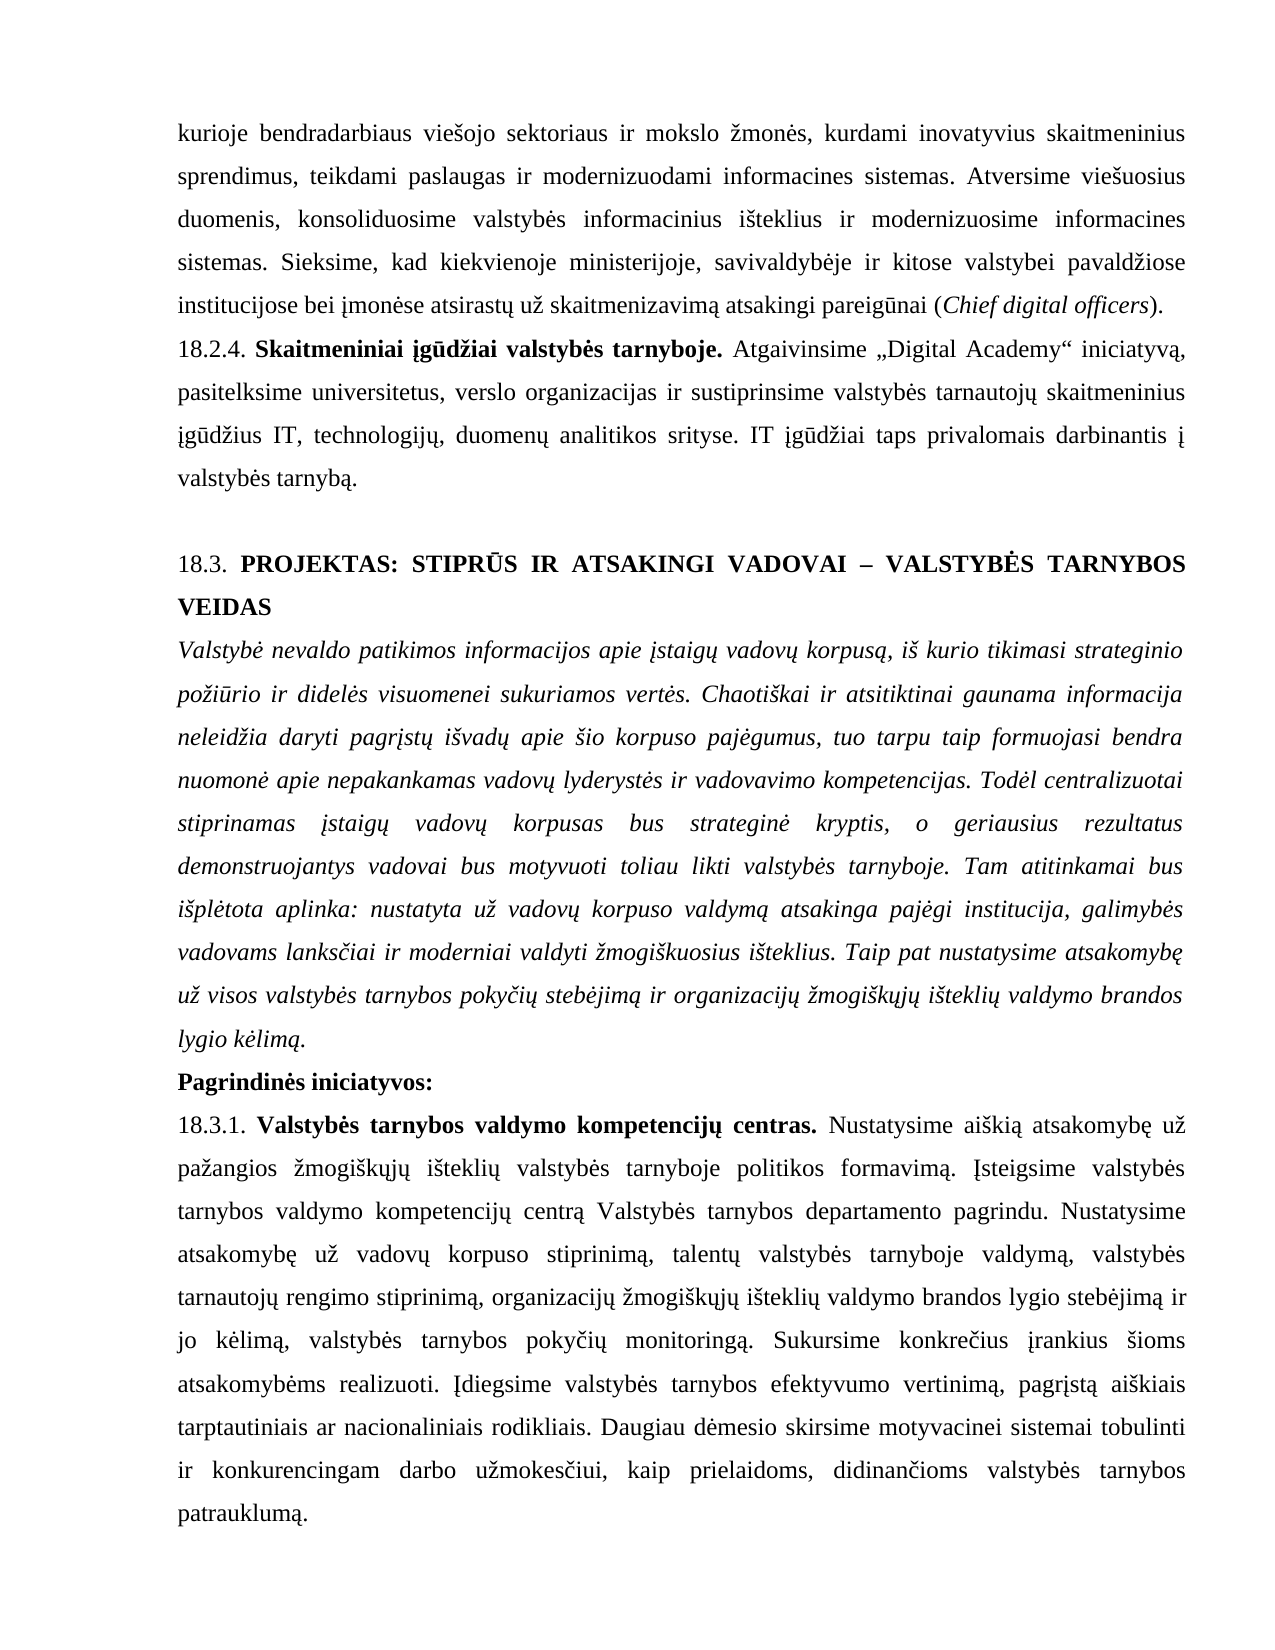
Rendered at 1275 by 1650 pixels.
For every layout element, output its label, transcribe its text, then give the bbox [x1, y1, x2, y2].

text 18.3. PROJEKTAS: STIPRŪS IR ATSAKINGI VADOVAI – VALSTYBĖS TARNYBOS VEIDAS [177, 549, 1186, 621]
text Pagrindinės iniciatyvos: [177, 1067, 1186, 1096]
text 18.3.1. Valstybės tarnybos valdymo kompetencijų centras. Nustatysime aiškią atsakomybę už pažangios žmogiškųjų išteklių valstybės tarnyboje politikos formavimą. Įsteigsime valstybės tarnybos valdymo kompetencijų centrą Valstybės tarnybos departamento pagrindu. Nustatysime atsakomybę už vadovų korpuso stiprinimą, talentų valstybės tarnyboje valdymą, valstybės tarnautojų rengimo stiprinimą, organizacijų žmogiškųjų išteklių valdymo brandos lygio stebėjimą ir jo kėlimą, valstybės tarnybos pokyčių monitoringą. Sukursime konkrečius įrankius šioms atsakomybėms realizuoti. Įdiegsime valstybės tarnybos efektyvumo vertinimą, pagrįstą aiškiais tarptautiniais ar nacionaliniais rodikliais. Daugiau dėmesio skirsime motyvacinei sistemai tobulinti ir konkurencingam darbo užmokesčiui, kaip prielaidoms, didinančioms valstybės tarnybos patrauklumą. [177, 1110, 1186, 1527]
text kurioje bendradarbiaus viešojo sektoriaus ir mokslo žmonės, kurdami inovatyvius skaitmeninius sprendimus, teikdami paslaugas ir modernizuodami informacines sistemas. Atversime viešuosius duomenis, konsoliduosime valstybės informacinius išteklius ir modernizuosime informacines sistemas. Sieksime, kad kiekvienoje ministerijoje, savivaldybėje ir kitose valstybei pavaldžiose institucijose bei įmonėse atsirastų už skaitmenizavimą atsakingi pareigūnai (Chief digital officers). [177, 118, 1186, 319]
text 18.2.4. Skaitmeniniai įgūdžiai valstybės tarnyboje. Atgaivinsime „Digital Academy“ iniciatyvą, pasitelksime universitetus, verslo organizacijas ir sustiprinsime valstybės tarnautojų skaitmeninius įgūdžius IT, technologijų, duomenų analitikos srityse. IT įgūdžiai taps privalomais darbinantis į valstybės tarnybą. [177, 334, 1186, 492]
text Valstybė nevaldo patikimos informacijos apie įstaigų vadovų korpusą, iš kurio tikimasi strateginio požiūrio ir didelės visuomenei sukuriamos vertės. Chaotiškai ir atsitiktinai gaunama informacija neleidžia daryti pagrįstų išvadų apie šio korpuso pajėgumus, tuo tarpu taip formuojasi bendra nuomonė apie nepakankamas vadovų lyderystės ir vadovavimo kompetencijas. Todėl centralizuotai stiprinamas įstaigų vadovų korpusas bus strateginė kryptis, o geriausius rezultatus demonstruojantys vadovai bus motyvuoti toliau likti valstybės tarnyboje. Tam atitinkamai bus išplėtota aplinka: nustatyta už vadovų korpuso valdymą atsakinga pajėgi institucija, galimybės vadovams lanksčiai ir moderniai valdyti žmogiškuosius išteklius. Taip pat nustatysime atsakomybę už visos valstybės tarnybos pokyčių stebėjimą ir organizacijų žmogiškųjų išteklių valdymo brandos lygio kėlimą. [177, 636, 1186, 1052]
